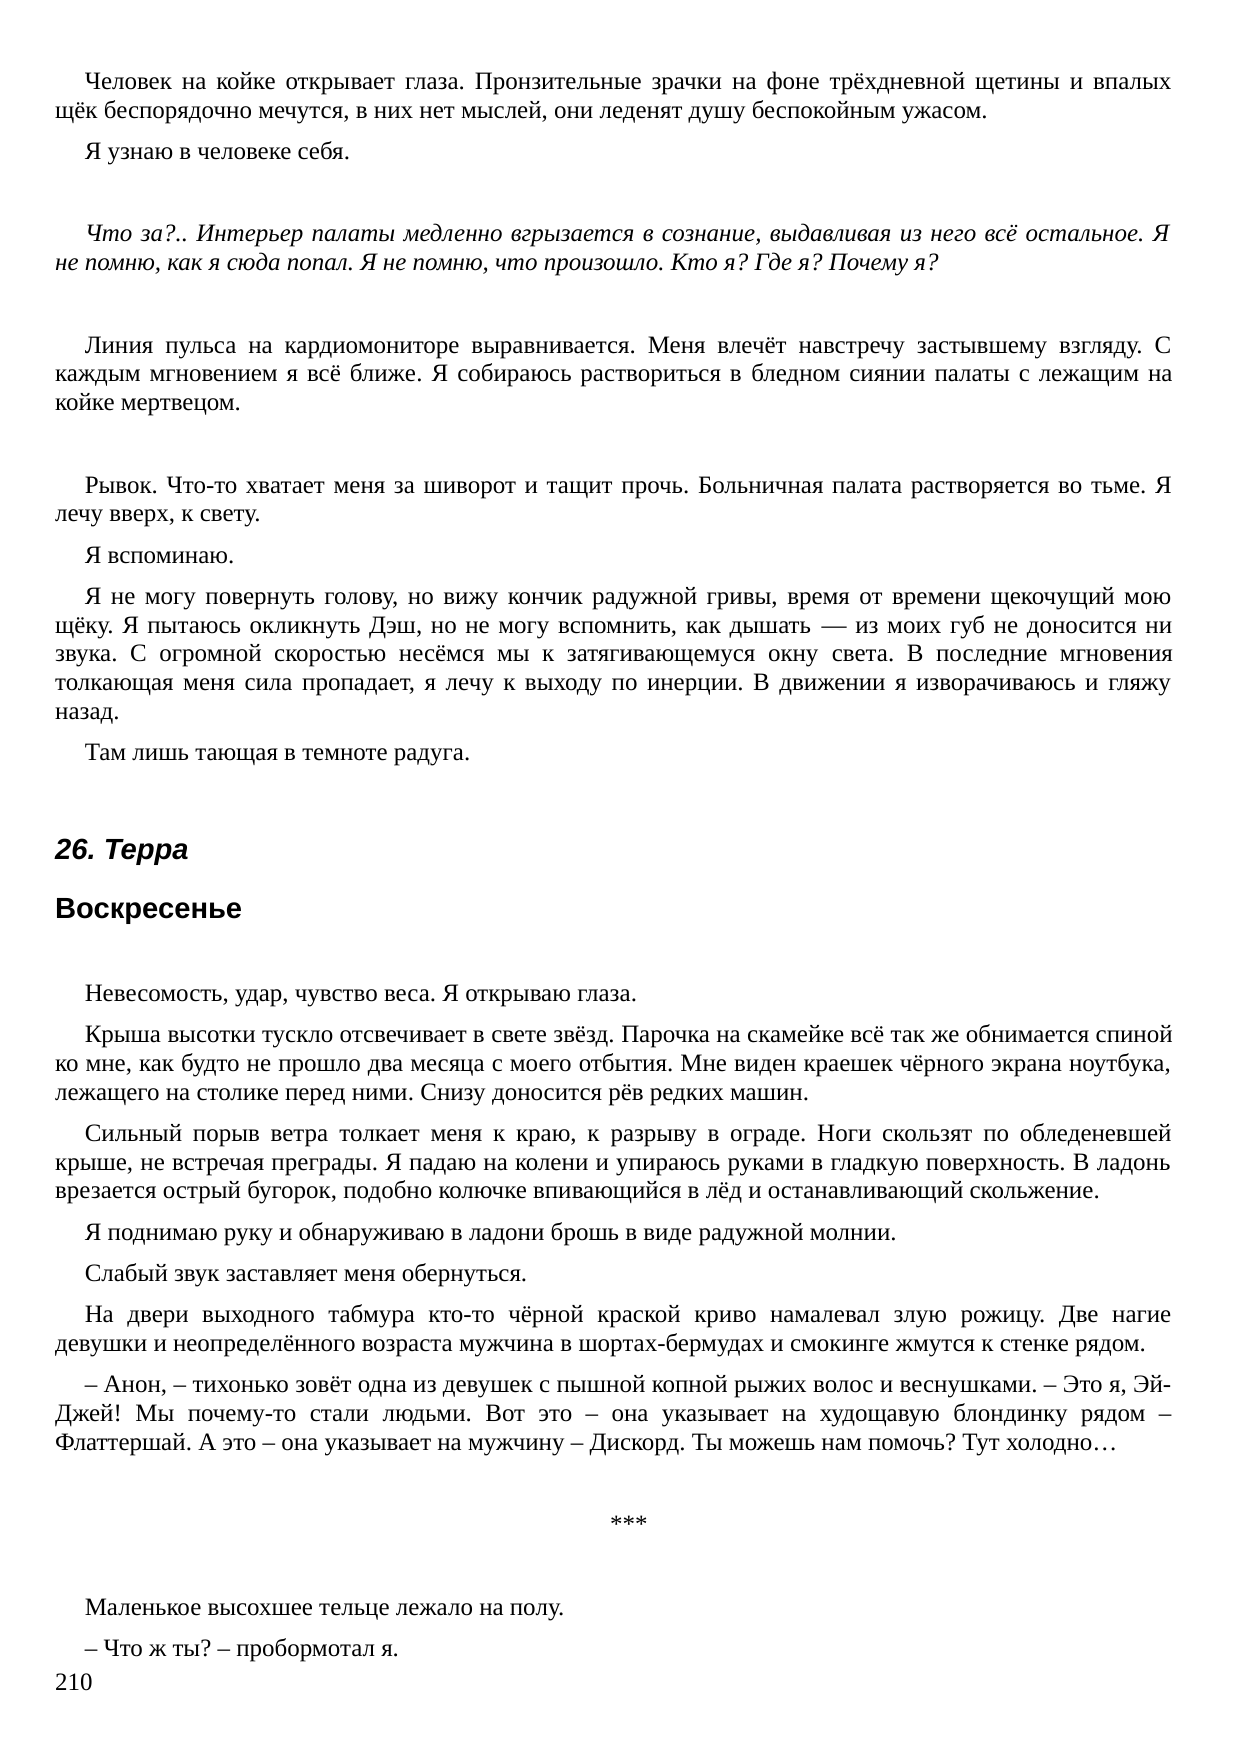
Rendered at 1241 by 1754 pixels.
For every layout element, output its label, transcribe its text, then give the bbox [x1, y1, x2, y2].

text Что за?.. Интерьер палаты медленно вгрызается в сознание, выдавливая из него всё остальное. Я не помню, как я сюда попал. Я не помню, что произошло. Кто я? Где я? Почему я? [55, 218, 1173, 276]
subtitle 26. Терра [55, 832, 1173, 866]
text Я поднимаю руку и обнаруживаю в ладони брошь в виде радужной молнии. [55, 1217, 1173, 1246]
subtitle Воскресенье [55, 891, 1173, 924]
text Невесомость, удар, чувство веса. Я открываю глаза. [55, 978, 1173, 1007]
text – Что ж ты? – пробормотал я. [55, 1633, 1173, 1662]
text Я не могу повернуть голову, но вижу кончик радужной гривы, время от времени щекочущий мою щёку. Я пытаюсь окликнуть Дэш, но не могу вспомнить, как дышать — из моих губ не доносится ни звука. С огромной скоростью несёмся мы к затягивающемуся окну света. В последние мгновения толкающая меня сила пропадает, я лечу к выходу по инерции. В движении я изворачиваюсь и гляжу назад. [55, 581, 1173, 725]
text Крыша высотки тускло отсвечивает в свете звёзд. Парочка на скамейке всё так же обнимается спиной ко мне, как будто не прошло два месяца с моего отбытия. Мне виден краешек чёрного экрана ноутбука, лежащего на столике перед ними. Снизу доносится рёв редких машин. [55, 1019, 1173, 1106]
text Человек на койке открывает глаза. Пронзительные зрачки на фоне трёхдневной щетины и впалых щёк беспорядочно мечутся, в них нет мыслей, они леденят душу беспокойным ужасом. [55, 66, 1173, 123]
text *** [55, 1509, 1173, 1538]
text Линия пульса на кардиомониторе выравнивается. Меня влечёт навстречу застывшему взгляду. С каждым мгновением я всё ближе. Я собираюсь раствориться в бледном сиянии палаты с лежащим на койке мертвецом. [55, 330, 1173, 416]
text Я вспоминаю. [55, 540, 1173, 568]
text Там лишь тающая в темноте радуга. [55, 737, 1173, 766]
text – Анон, – тихонько зовёт одна из девушек с пышной копной рыжих волос и веснушками. – Это я, Эй-Джей! Мы почему-то стали людьми. Вот это – она указывает на худощавую блондинку рядом – Флаттершай. А это – она указывает на мужчину – Дискорд. Ты можешь нам помочь? Тут холодно… [55, 1369, 1173, 1456]
text Я узнаю в человеке себя. [55, 136, 1173, 165]
text Рывок. Что-то хватает меня за шиворот и тащит прочь. Больничная палата растворяется во тьме. Я лечу вверх, к свету. [55, 470, 1173, 527]
text Сильный порыв ветра толкает меня к краю, к разрыву в ограде. Ноги скользят по обледеневшей крыше, не встречая преграды. Я падаю на колени и упираюсь руками в гладкую поверхность. В ладонь врезается острый бугорок, подобно колючке впивающийся в лёд и останавливающий скольжение. [55, 1118, 1173, 1204]
text На двери выходного табмура кто-то чёрной краской криво намалевал злую рожицу. Две нагие девушки и неопределённого возраста мужчина в шортах-бермудах и смокинге жмутся к стенке рядом. [55, 1299, 1173, 1357]
text Слабый звук заставляет меня обернуться. [55, 1258, 1173, 1287]
text Маленькое высохшее тельце лежало на полу. [55, 1592, 1173, 1621]
